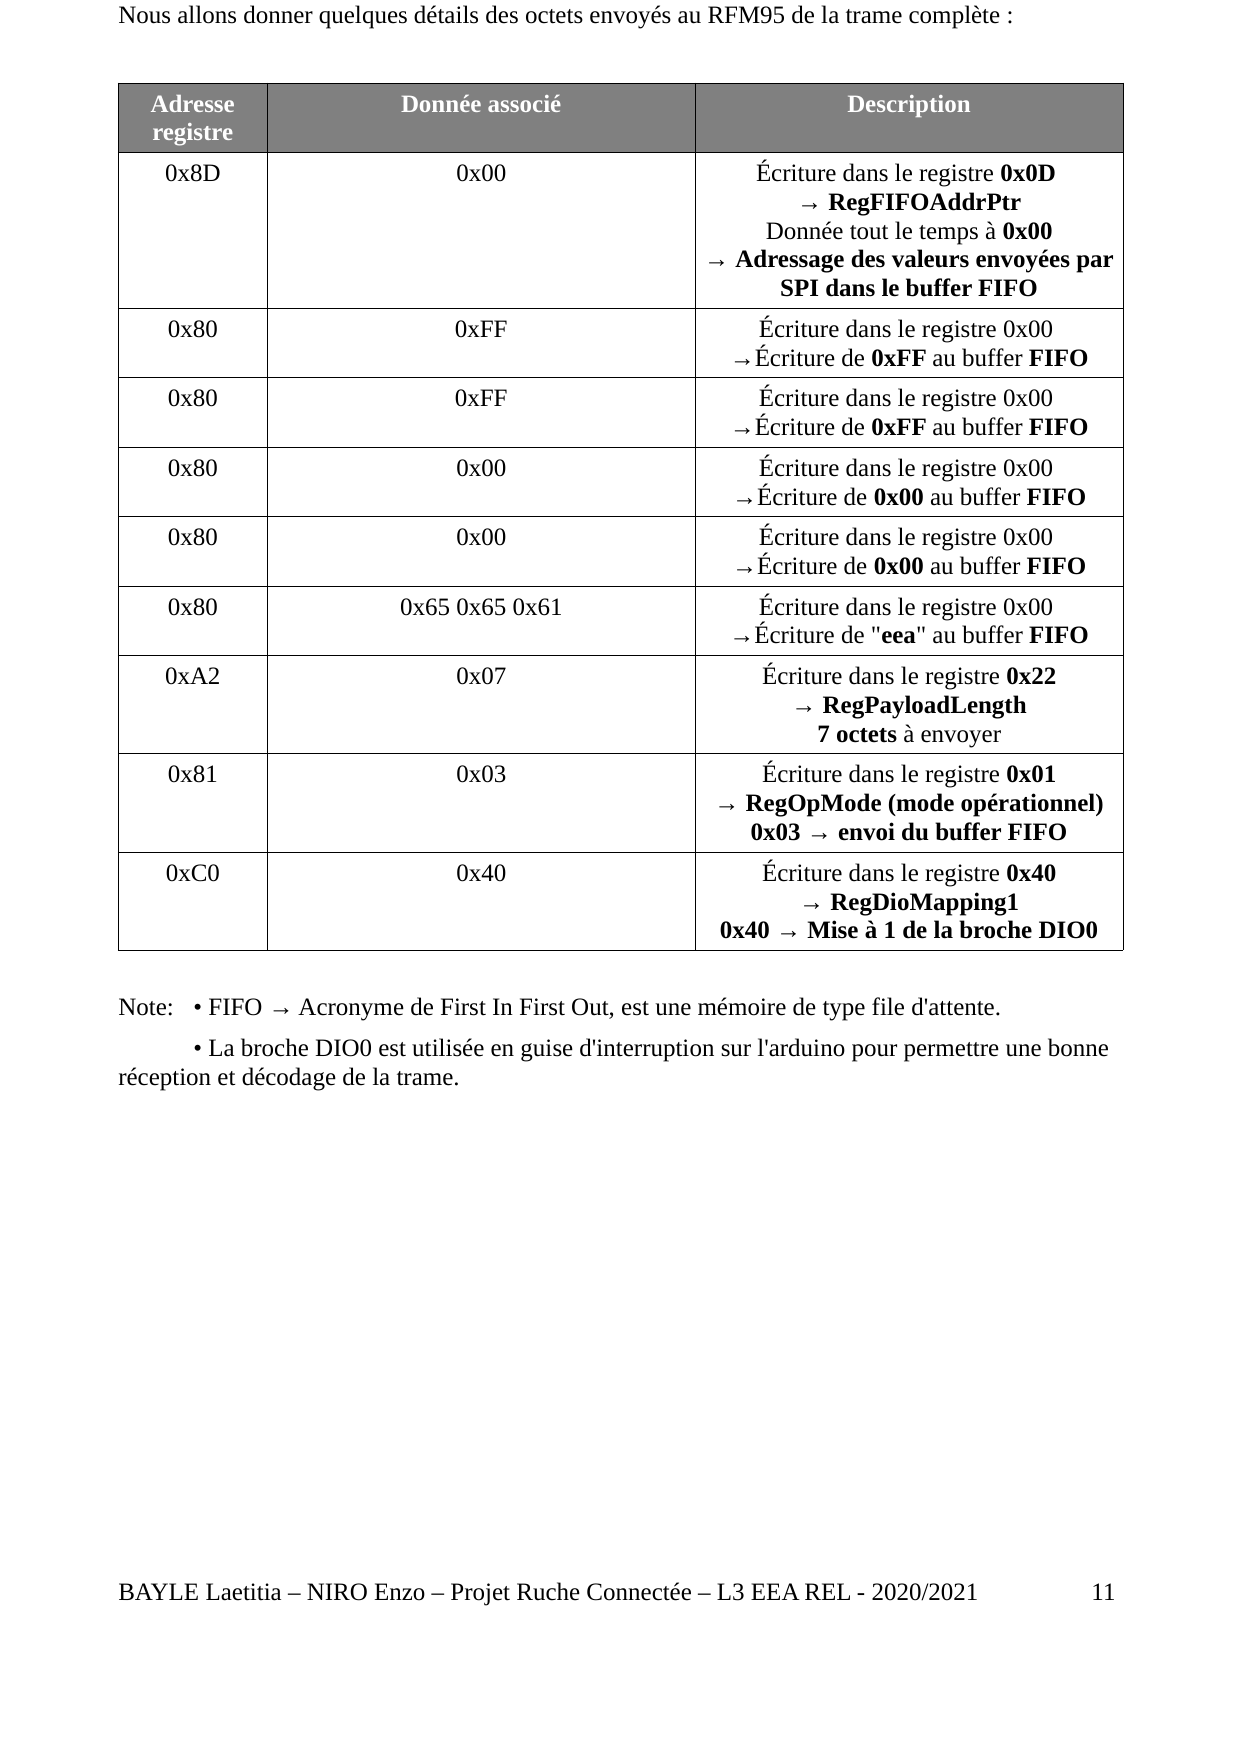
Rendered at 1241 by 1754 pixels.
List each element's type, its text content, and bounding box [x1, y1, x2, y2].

table_cell 0xA2 [119, 656, 267, 753]
table_cell 0x07 [268, 656, 695, 753]
table_cell 0x8D [119, 153, 267, 308]
table_cell 0x80 [119, 309, 267, 377]
table_cell Écriture dans le registre 0x0D → RegFIFOAddrPtr Donnée tout le temps à 0x00 → Adressage des valeurs envoyées par SPI dans le buffer FIFO [696, 153, 1123, 308]
table_header Adresse registre [119, 84, 267, 152]
table_cell 0xFF [268, 378, 695, 447]
table_cell 0x40 [268, 853, 695, 950]
table_cell Écriture dans le registre 0x40 → RegDioMapping1 0x40 → Mise à 1 de la broche DIO0 [696, 853, 1123, 950]
table_cell Écriture dans le registre 0x01 → RegOpMode (mode opérationnel) 0x03 → envoi du buffer FIFO [696, 754, 1123, 852]
table_cell Écriture dans le registre 0x22 → RegPayloadLength 7 octets à envoyer [696, 656, 1123, 753]
table_cell 0x03 [268, 754, 695, 852]
text • La broche DIO0 est utilisée en guise d'interruption sur l'arduino pour permettre une bonne réception et décodage de la trame. [118, 1033, 1122, 1090]
table_cell 0xC0 [119, 853, 267, 950]
table_cell 0x80 [119, 378, 267, 447]
table_cell 0x80 [119, 517, 267, 586]
table_cell 0x80 [119, 587, 267, 655]
table_cell 0x00 [268, 517, 695, 586]
table_header Donnée associé [268, 84, 695, 152]
table_cell Écriture dans le registre 0x00 →Écriture de 0x00 au buffer FIFO [696, 448, 1123, 516]
table_cell Écriture dans le registre 0x00 →Écriture de 0x00 au buffer FIFO [696, 517, 1123, 586]
table_cell 0xFF [268, 309, 695, 377]
text Note: • FIFO → Acronyme de First In First Out, est une mémoire de type file d'attente. [118, 992, 1122, 1020]
text Nous allons donner quelques détails des octets envoyés au RFM95 de la trame complète : [118, 0, 1122, 29]
table_cell Écriture dans le registre 0x00 →Écriture de "eea" au buffer FIFO [696, 587, 1123, 655]
table_cell 0x80 [119, 448, 267, 516]
table_cell 0x81 [119, 754, 267, 852]
table_header Description [696, 84, 1123, 152]
table_cell 0x65 0x65 0x61 [268, 587, 695, 655]
table_cell 0x00 [268, 153, 695, 308]
table_cell 0x00 [268, 448, 695, 516]
table_cell Écriture dans le registre 0x00 →Écriture de 0xFF au buffer FIFO [696, 309, 1123, 377]
table_cell Écriture dans le registre 0x00 →Écriture de 0xFF au buffer FIFO [696, 378, 1123, 447]
